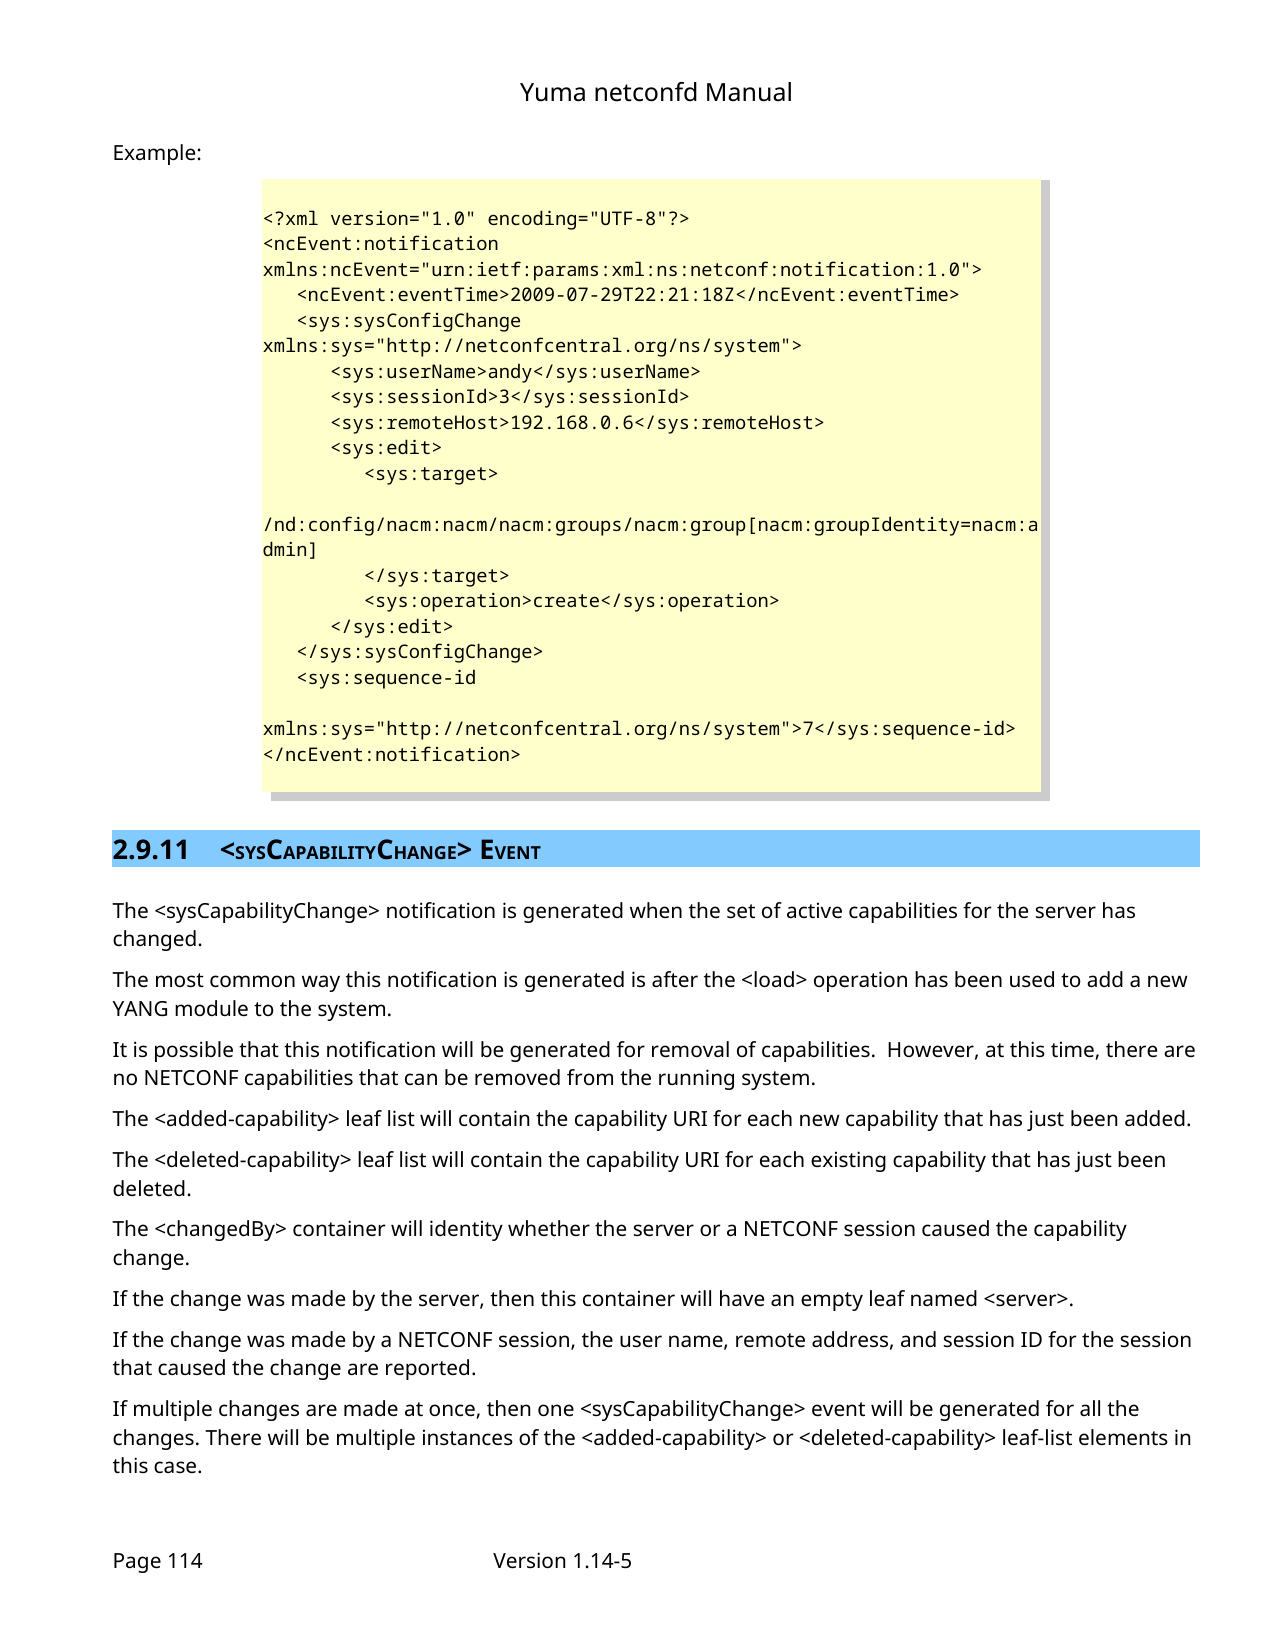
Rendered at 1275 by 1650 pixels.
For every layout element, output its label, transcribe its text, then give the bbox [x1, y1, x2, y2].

text The <sysCapabilityChange> notification is generated when the set of active capabilities for the server has changed. [112, 896, 1200, 953]
text </ncEvent:notification> [262, 741, 1041, 766]
text <sys:target> [262, 460, 1041, 486]
text <sys:operation>create</sys:operation> [262, 588, 1041, 613]
text Example: [112, 138, 1200, 167]
text The <deleted-capability> leaf list will contain the capability URI for each existing capability that has just been deleted. [112, 1145, 1200, 1202]
text The most common way this notification is generated is after the <load> operation has been used to add a new YANG module to the system. [112, 966, 1200, 1022]
text The <changedBy> container will identity whether the server or a NETCONF session caused the capability change. [112, 1214, 1200, 1271]
text <sys:edit> [262, 435, 1041, 460]
text /nd:config/nacm:nacm/nacm:groups/nacm:group[nacm:groupIdentity=nacm:admin] [262, 486, 1041, 562]
text <sys:sysConfigChange xmlns:sys="http://netconfcentral.org/ns/system"> [262, 307, 1041, 358]
text <sys:userName>andy</sys:userName> [262, 358, 1041, 384]
text If the change was made by the server, then this container will have an empty leaf named <server>. [112, 1284, 1200, 1312]
text </sys:edit> [262, 613, 1041, 639]
text <sys:sessionId>3</sys:sessionId> [262, 384, 1041, 409]
text <ncEvent:eventTime>2009-07-29T22:21:18Z</ncEvent:eventTime> [262, 282, 1041, 307]
text It is possible that this notification will be generated for removal of capabilities. However, at this time, there are no NETCONF capabilities that can be removed from the running system. [112, 1035, 1200, 1092]
text <?xml version="1.0" encoding="UTF-8"?> [262, 205, 1041, 231]
text </sys:sysConfigChange> [262, 639, 1041, 664]
text If the change was made by a NETCONF session, the user name, remote address, and session ID for the session that caused the change are reported. [112, 1325, 1200, 1382]
subtitle <sysCapabilityChange> Event [112, 830, 1200, 867]
text <sys:remoteHost>192.168.0.6</sys:remoteHost> [262, 409, 1041, 435]
text The <added-capability> leaf list will contain the capability URI for each new capability that has just been added. [112, 1104, 1200, 1133]
text </sys:target> [262, 562, 1041, 588]
text <sys:sequence-id xmlns:sys="http://netconfcentral.org/ns/system">7</sys:sequence-id> [262, 664, 1041, 741]
text <ncEvent:notification xmlns:ncEvent="urn:ietf:params:xml:ns:netconf:notification:1.0"> [262, 231, 1041, 282]
text If multiple changes are made at once, then one <sysCapabilityChange> event will be generated for all the changes. There will be multiple instances of the <added-capability> or <deleted-capability> leaf-list elements in this case. [112, 1394, 1200, 1479]
